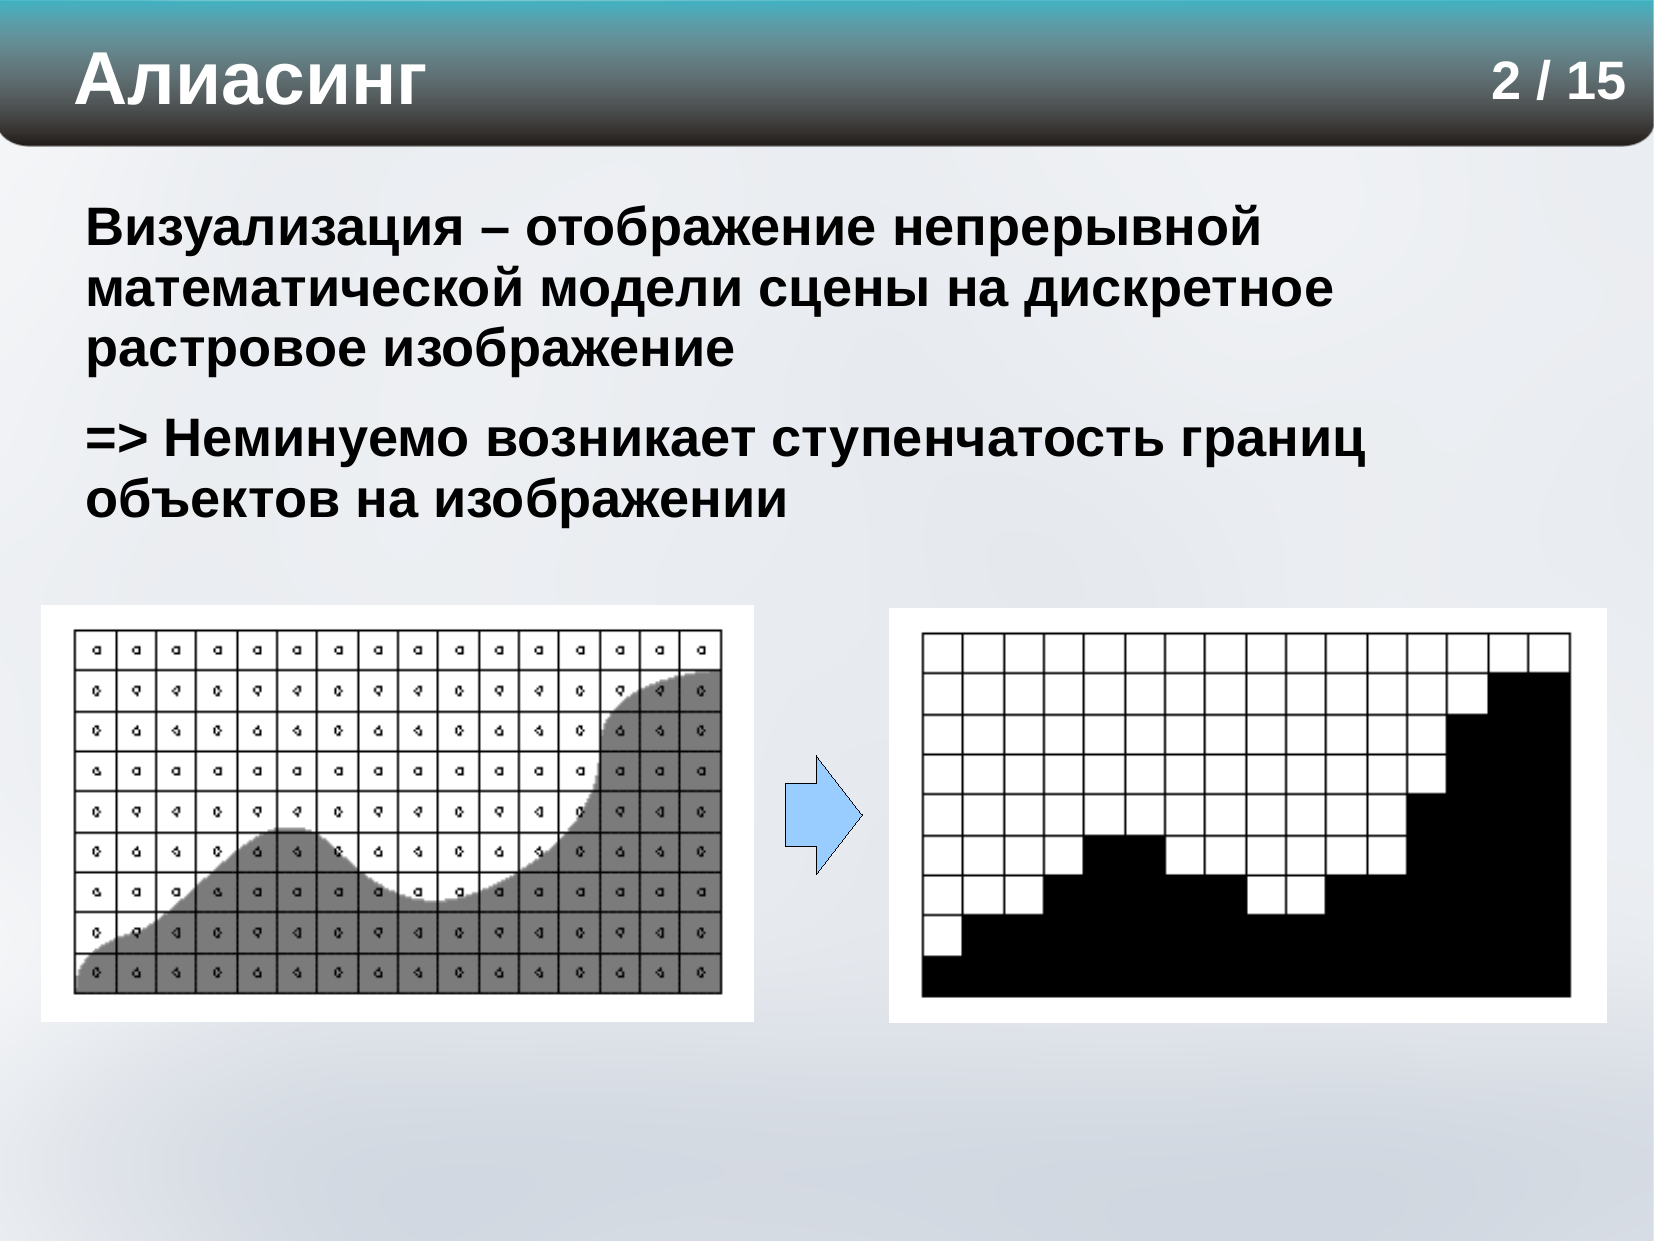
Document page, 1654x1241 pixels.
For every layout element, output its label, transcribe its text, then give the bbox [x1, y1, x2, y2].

text_box [785, 755, 863, 875]
text_box Алиасинг [59, 29, 1418, 129]
picture [0, 0, 1654, 1241]
text_box <номер> / 15 [1476, 42, 1654, 179]
text_box Визуализация – отображение непрерывной математической модели сцены на дискретное растровое изображение => Неминуемо возникает ступенчатость границ объектов на изображении [70, 189, 1625, 537]
